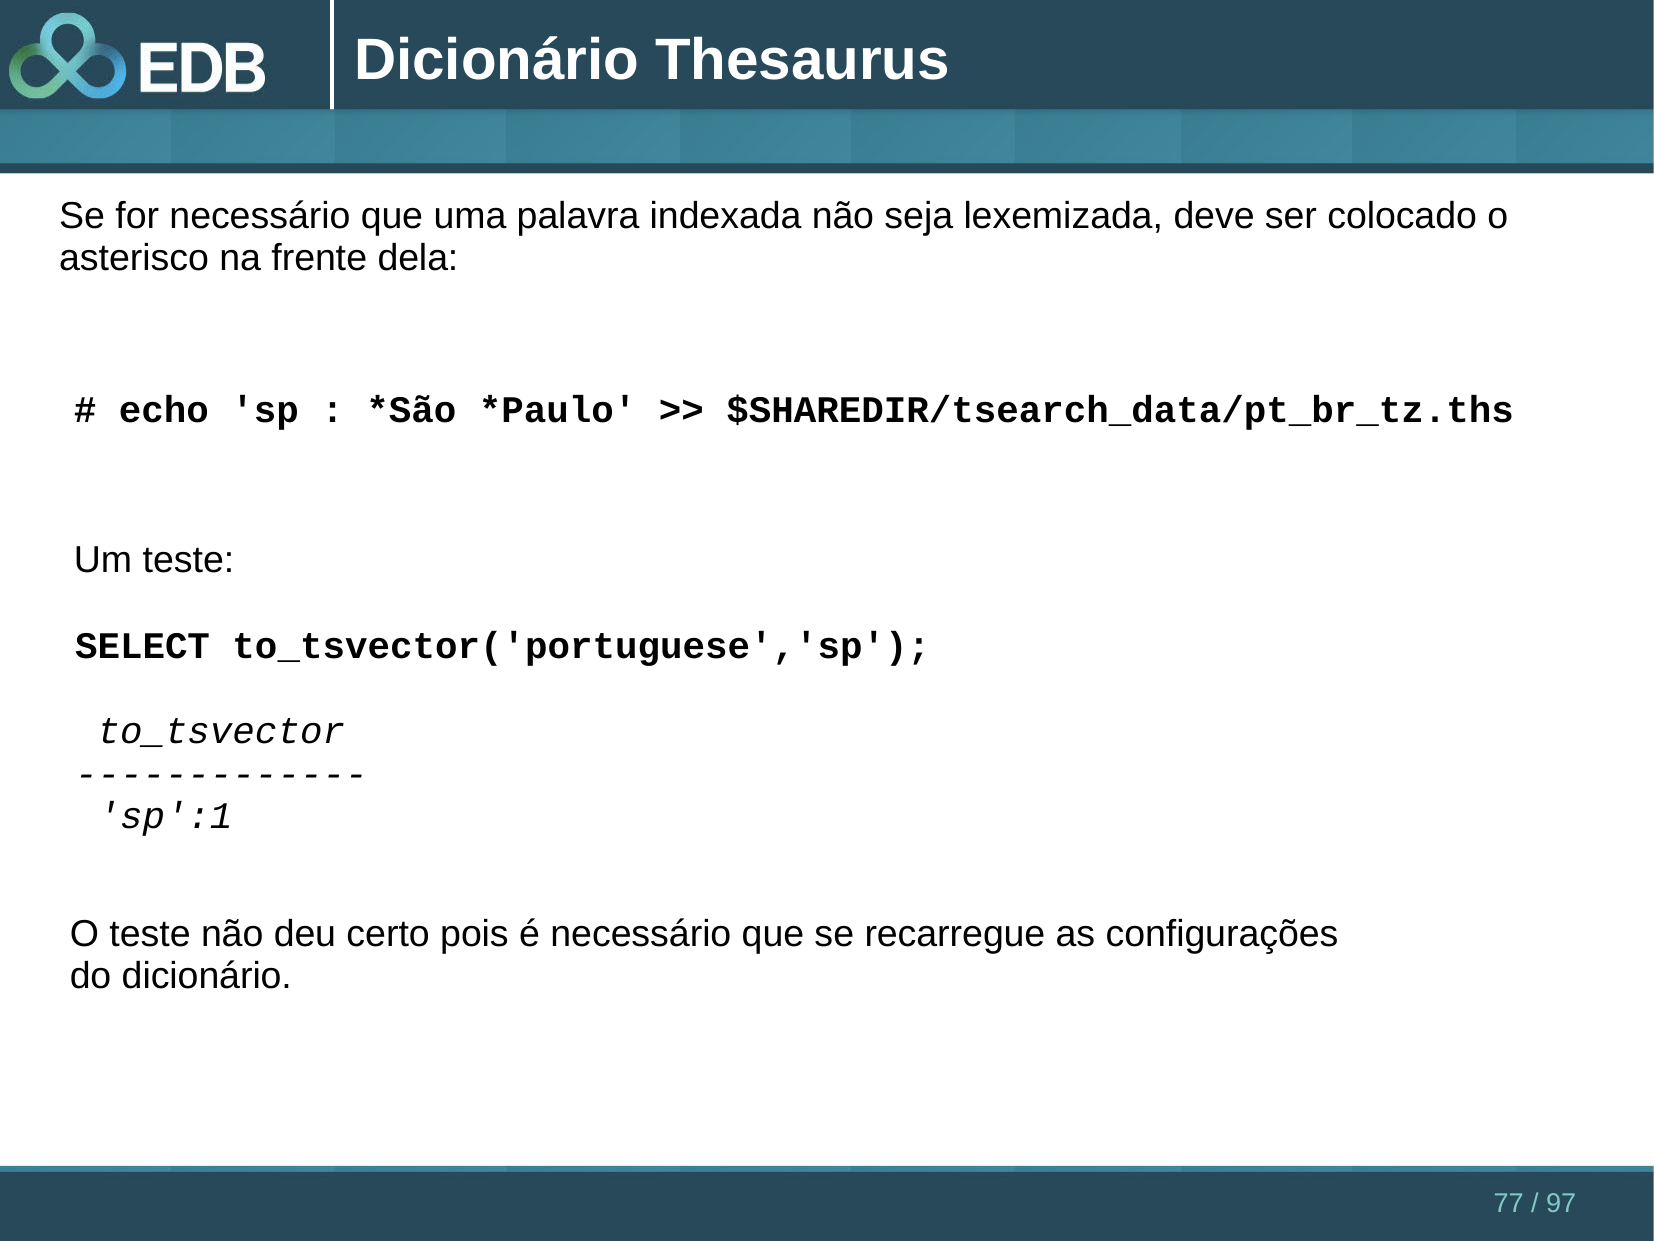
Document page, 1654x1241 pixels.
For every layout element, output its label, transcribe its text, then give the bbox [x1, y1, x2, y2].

text_box SELECT to_tsvector('portuguese','sp'); to_tsvector ------------- 'sp':1 [60, 620, 945, 848]
text_box # echo 'sp : *São *Paulo' >> $SHAREDIR/tsearch_data/pt_br_tz.ths [59, 383, 1529, 442]
picture [0, 0, 1654, 1241]
list Se for necessário que uma palavra indexada não seja lexemizada, deve ser colocado o asterisco na frente dela: [59, 194, 1548, 296]
text_box O teste não deu certo pois é necessário que se recarregue as configurações do dicionário. [55, 905, 1359, 1004]
text_box Um teste: [59, 531, 250, 589]
title Dicionário Thesaurus [354, 0, 1625, 125]
